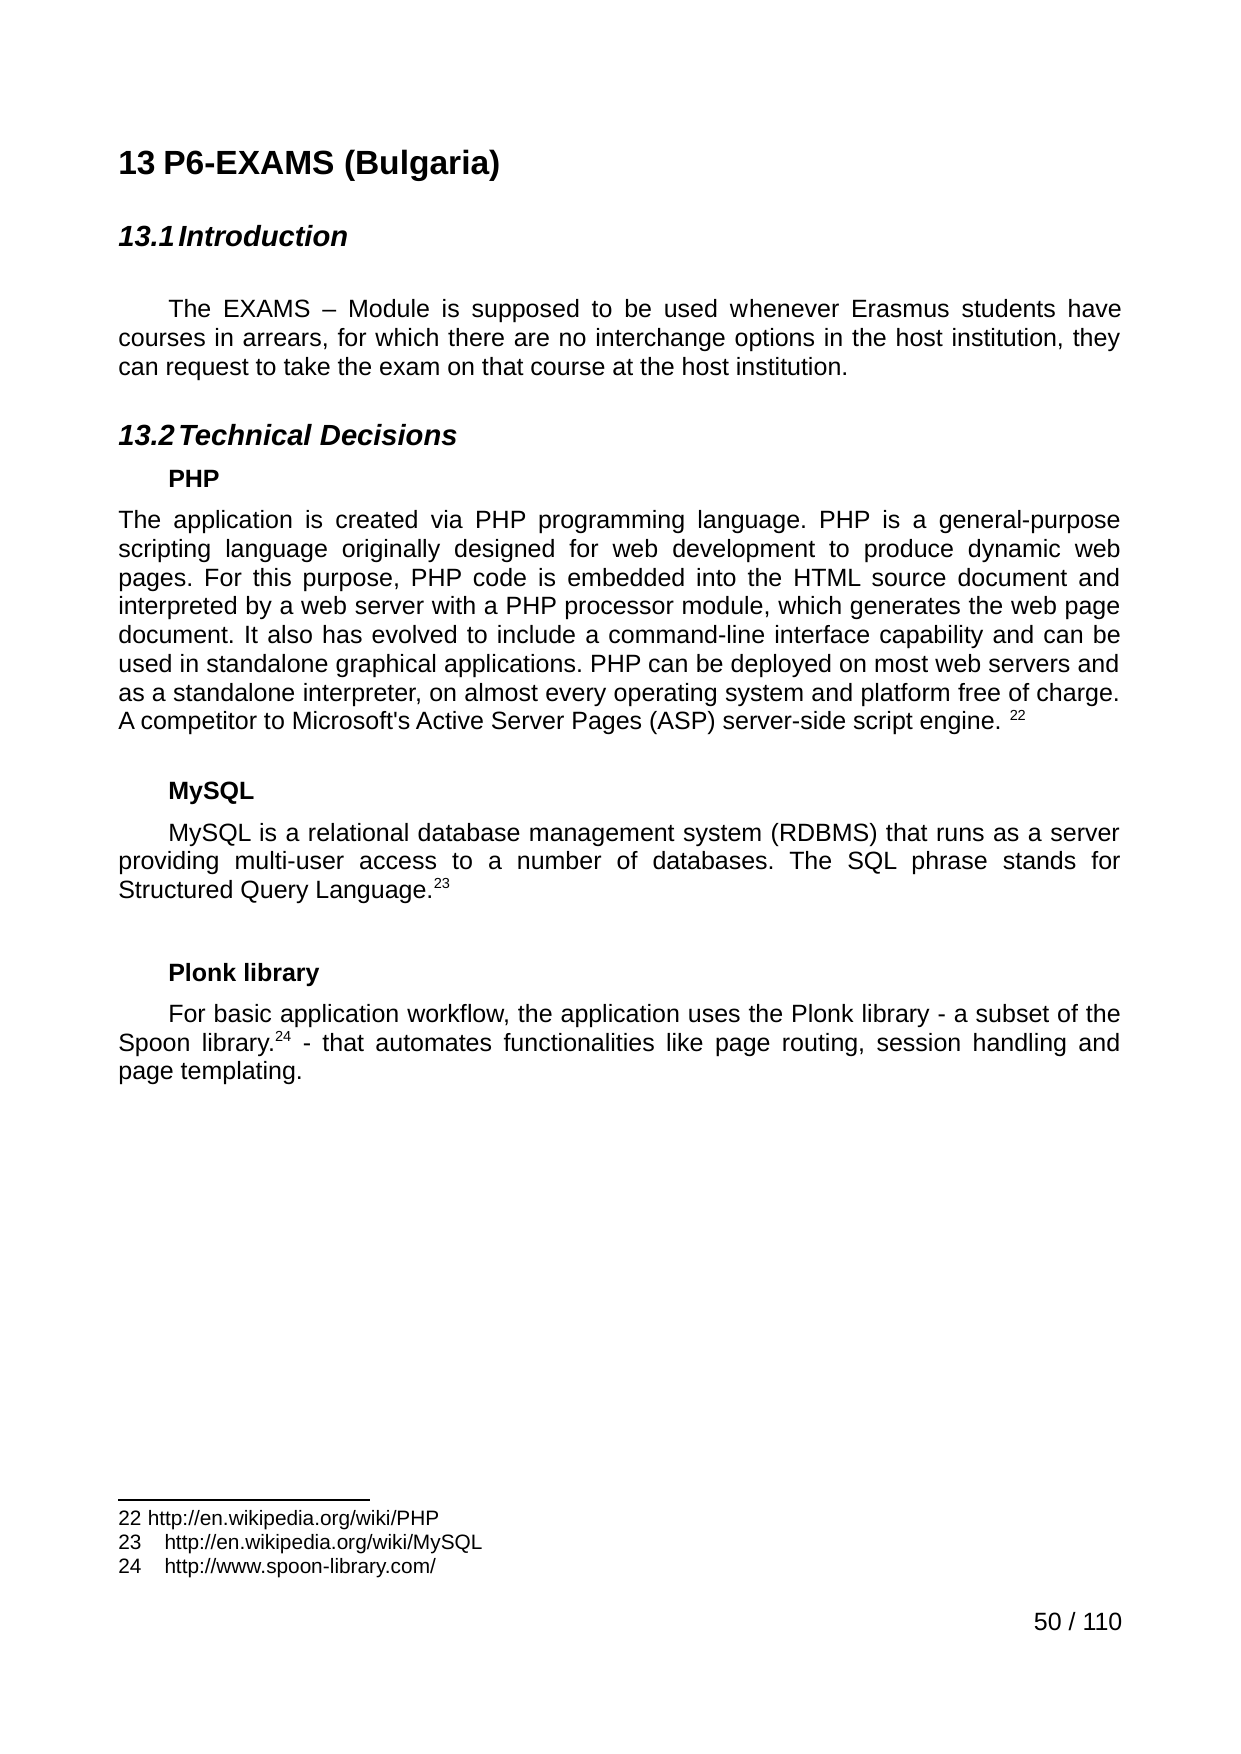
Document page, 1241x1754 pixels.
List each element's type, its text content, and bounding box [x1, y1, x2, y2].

text http://en.wikipedia.org/wiki/MySQL [118, 1530, 1122, 1554]
subtitle Introduction [118, 219, 1122, 253]
subtitle P6-EXAMS (Bulgaria) [118, 143, 1122, 182]
subtitle Technical Decisions [118, 418, 1122, 451]
text http://www.spoon-library.com/ [118, 1554, 1122, 1578]
text The EXAMS – Module is supposed to be used whenever Erasmus students have courses in arrears, for which there are no interchange options in the host institution, they can request to take the exam on that course at the host institution. [118, 294, 1122, 380]
text Plonk library [118, 958, 1122, 986]
text http://en.wikipedia.org/wiki/PHP [118, 1506, 1122, 1530]
text The application is created via PHP programming language. PHP is a general-purpose scripting language originally designed for web development to produce dynamic web pages. For this purpose, PHP code is embedded into the HTML source document and interpreted by a web server with a PHP processor module, which generates the web page document. It also has evolved to include a command-line interface capability and can be used in standalone graphical applications. PHP can be deployed on most web servers and as a standalone interpreter, on almost every operating system and platform free of charge. A competitor to Microsoft's Active Server Pages (ASP) server-side script engine. [118, 505, 1122, 735]
text For basic application workflow, the application uses the Plonk library - a subset of the Spoon library. - that automates functionalities like page routing, session handling and page templating. [118, 999, 1122, 1085]
text PHP [118, 464, 1122, 493]
text MySQL [118, 776, 1122, 805]
text MySQL is a relational database management system (RDBMS) that runs as a server providing multi-user access to a number of databases. The SQL phrase stands for Structured Query Language. [118, 818, 1122, 904]
